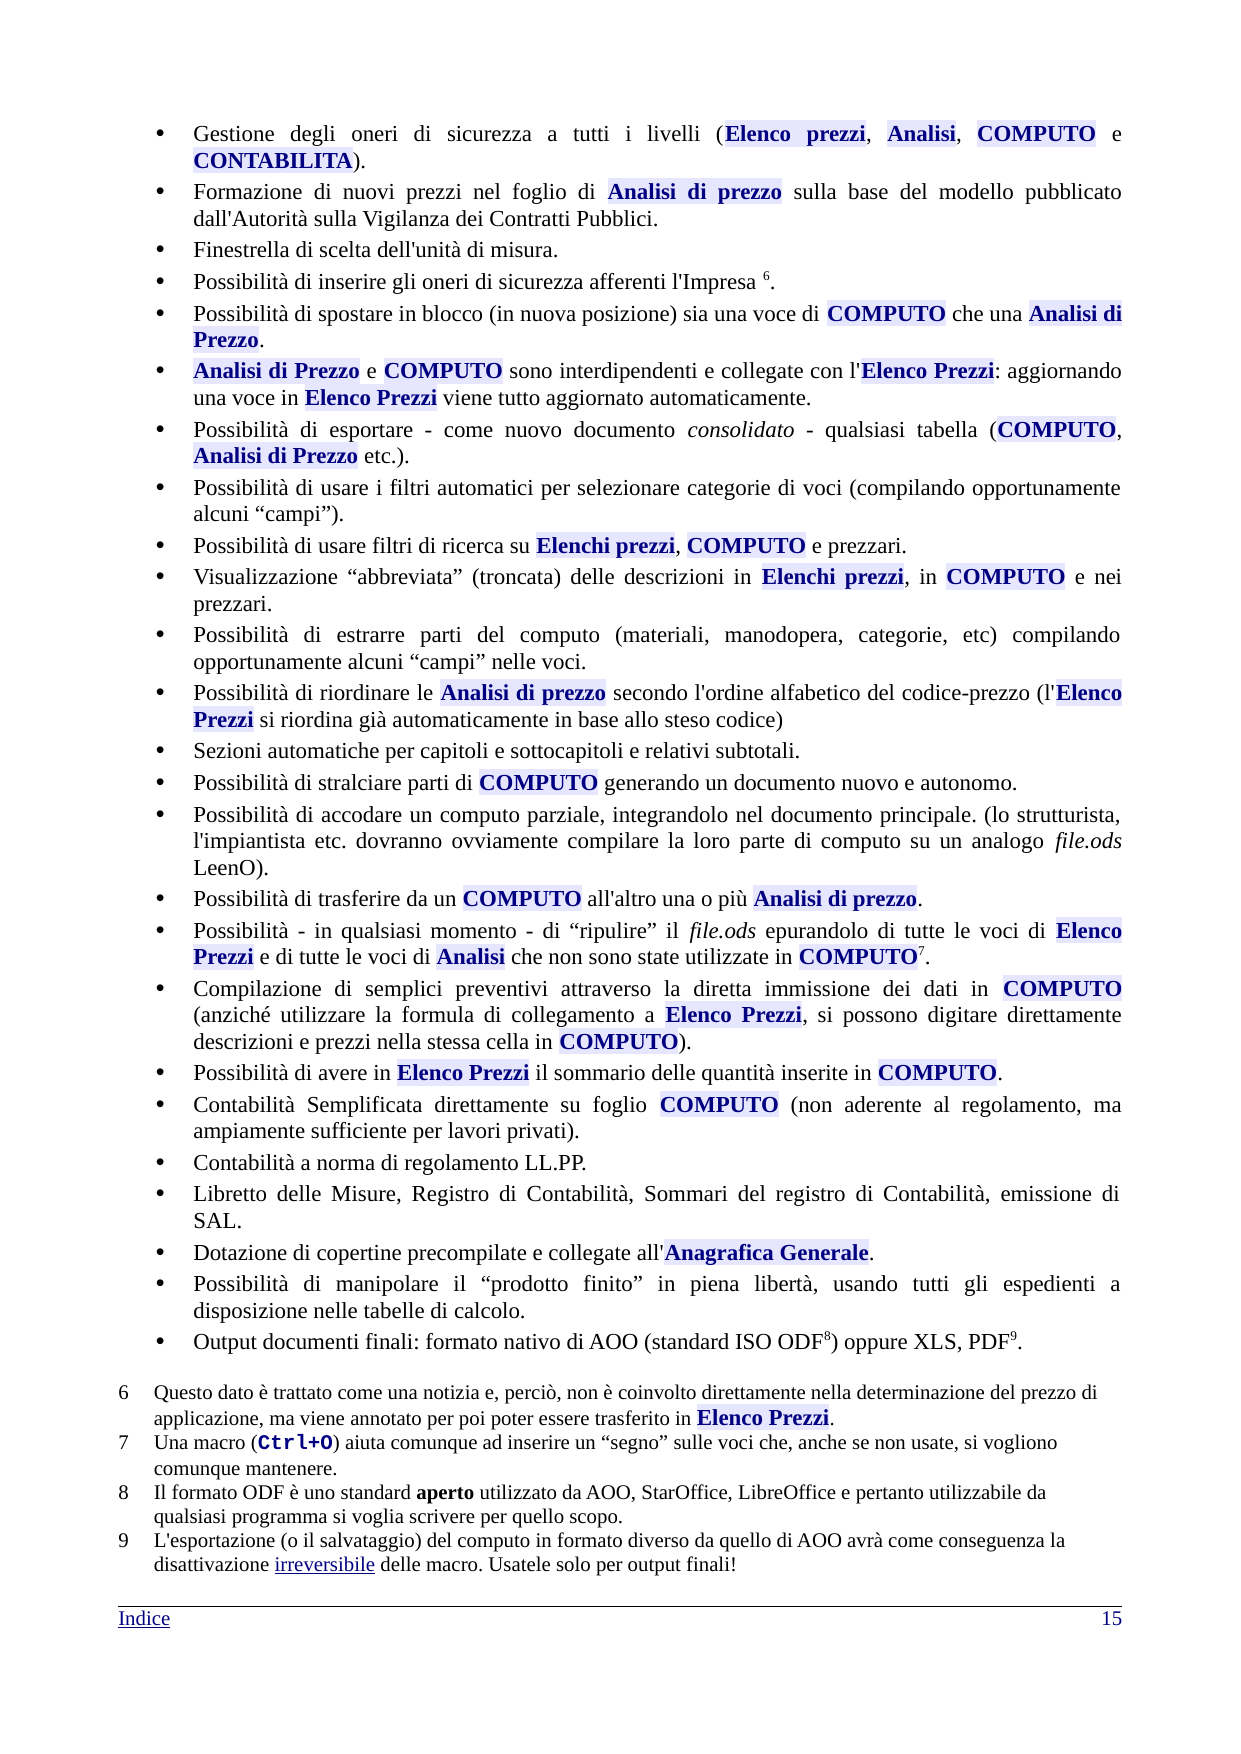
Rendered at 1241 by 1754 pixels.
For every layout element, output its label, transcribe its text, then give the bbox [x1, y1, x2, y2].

list Possibilità di riordinare le Analisi di prezzo secondo l'ordine alfabetico del codice-prezzo (l'Elenco Prezzi si riordina già automaticamente in base allo steso codice) [156, 677, 1122, 732]
list Possibilità di spostare in blocco (in nuova posizione) sia una voce di COMPUTO che una Analisi di Prezzo. [156, 297, 1122, 353]
list Dotazione di copertine precompilate e collegate all'Anagrafica Generale. [156, 1236, 1122, 1265]
list Possibilità di stralciare parti di COMPUTO generando un documento nuovo e autonomo. [156, 767, 1122, 796]
list Finestrella di scelta dell'unità di misura. [156, 234, 1122, 263]
list Libretto delle Misure, Registro di Contabilità, Sommari del registro di Contabilità, emissione di SAL. [156, 1178, 1122, 1233]
list Contabilità Semplificata direttamente su foglio COMPUTO (non aderente al regolamento, ma ampiamente sufficiente per lavori privati). [156, 1089, 1122, 1144]
list Questo dato è trattato come una notizia e, perciò, non è coinvolto direttamente nella determinazione del prezzo di applicazione, ma viene annotato per poi poter essere trasferito in Elenco Prezzi. [118, 1380, 1122, 1430]
list Possibilità di esportare - come nuovo documento consolidato - qualsiasi tabella (COMPUTO, Analisi di Prezzo etc.). [156, 413, 1122, 469]
list Possibilità di usare filtri di ricerca su Elenchi prezzi, COMPUTO e prezzari. [156, 529, 1122, 558]
list Possibilità - in qualsiasi momento - di “ripulire” il file.ods epurandolo di tutte le voci di Elenco Prezzi e di tutte le voci di Analisi che non sono state utilizzate in COMPUTO. [156, 915, 1122, 970]
list Possibilità di usare i filtri automatici per selezionare categorie di voci (compilando opportunamente alcuni “campi”). [156, 472, 1122, 527]
list Una macro (Ctrl+O) aiuta comunque ad inserire un “segno” sulle voci che, anche se non usate, si vogliono comunque mantenere. [118, 1430, 1122, 1480]
list Possibilità di manipolare il “prodotto finito” in piena libertà, usando tutti gli espedienti a disposizione nelle tabelle di calcolo. [156, 1268, 1122, 1323]
list Analisi di Prezzo e COMPUTO sono interdipendenti e collegate con l'Elenco Prezzi: aggiornando una voce in Elenco Prezzi viene tutto aggiornato automaticamente. [156, 356, 1122, 411]
list Formazione di nuovi prezzi nel foglio di Analisi di prezzo sulla base del modello pubblicato dall'Autorità sulla Vigilanza dei Contratti Pubblici. [156, 176, 1122, 231]
list Gestione degli oneri di sicurezza a tutti i livelli (Elenco prezzi, Analisi, COMPUTO e CONTABILITA). [156, 118, 1122, 173]
list Compilazione di semplici preventivi attraverso la diretta immissione dei dati in COMPUTO (anziché utilizzare la formula di collegamento a Elenco Prezzi, si possono digitare direttamente descrizioni e prezzi nella stessa cella in COMPUTO). [156, 973, 1122, 1054]
list Visualizzazione “abbreviata” (troncata) delle descrizioni in Elenchi prezzi, in COMPUTO e nei prezzari. [156, 561, 1122, 616]
list Possibilità di trasferire da un COMPUTO all'altro una o più Analisi di prezzo. [156, 883, 1122, 912]
list Possibilità di inserire gli oneri di sicurezza afferenti l'Impresa . [156, 266, 1122, 294]
list Possibilità di estrarre parti del computo (materiali, manodopera, categorie, etc) compilando opportunamente alcuni “campi” nelle voci. [156, 619, 1122, 674]
list Contabilità a norma di regolamento LL.PP. [156, 1147, 1122, 1176]
list Sezioni automatiche per capitoli e sottocapitoli e relativi subtotali. [156, 735, 1122, 764]
list Possibilità di accodare un computo parziale, integrandolo nel documento principale. (lo strutturista, l'impiantista etc. dovranno ovviamente compilare la loro parte di computo su un analogo file.ods LeenO). [156, 799, 1122, 880]
list L'esportazione (o il salvataggio) del computo in formato diverso da quello di AOO avrà come conseguenza la disattivazione irreversibile delle macro. Usatele solo per output finali! [118, 1528, 1122, 1576]
list Output documenti finali: formato nativo di AOO (standard ISO ODF) oppure XLS, PDF. [156, 1326, 1122, 1355]
list Il formato ODF è uno standard aperto utilizzato da AOO, StarOffice, LibreOffice e pertanto utilizzabile da qualsiasi programma si voglia scrivere per quello scopo. [118, 1480, 1122, 1528]
list Possibilità di avere in Elenco Prezzi il sommario delle quantità inserite in COMPUTO. [156, 1057, 1122, 1086]
